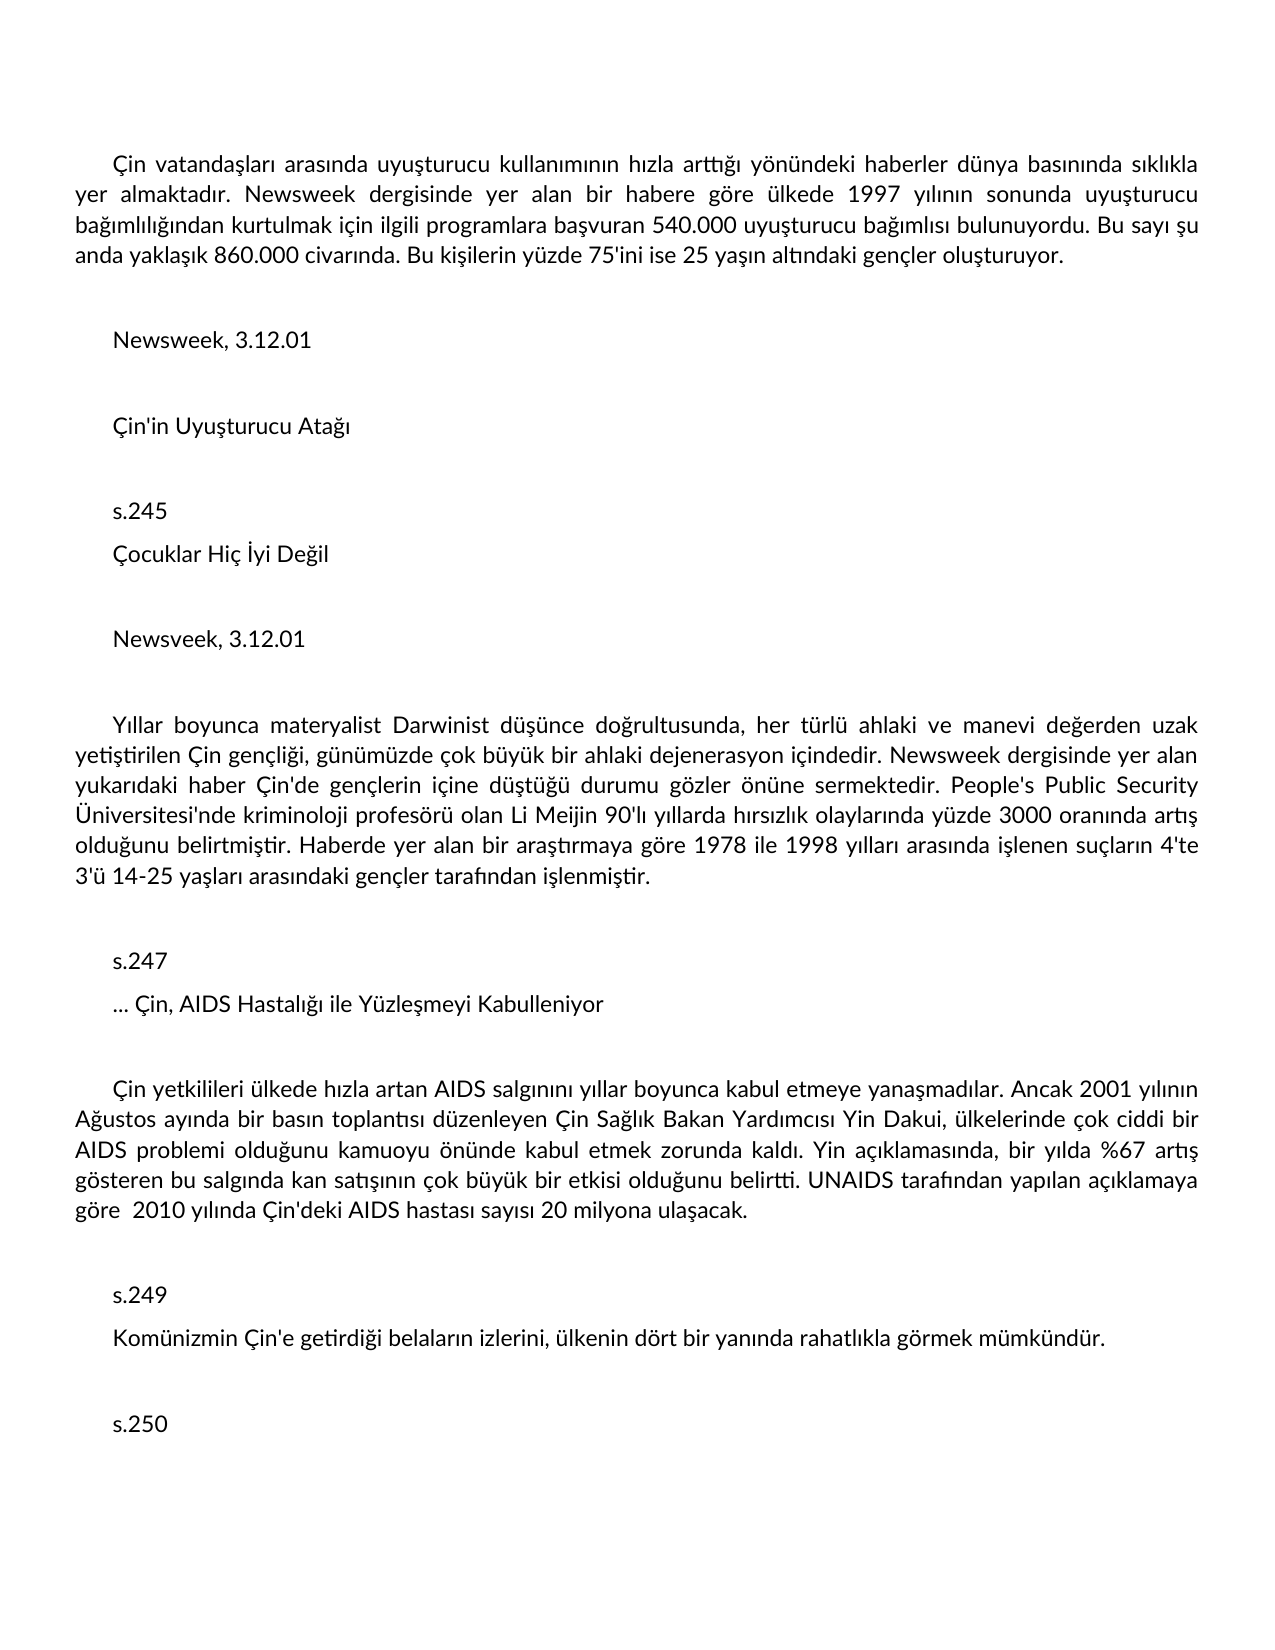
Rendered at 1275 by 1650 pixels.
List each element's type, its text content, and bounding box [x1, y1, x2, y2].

text s.245 [75, 497, 1200, 524]
text Yıllar boyunca materyalist Darwinist düşünce doğrultusunda, her türlü ahlaki ve manevi değerden uzak yetiştirilen Çin gençliği, günümüzde çok büyük bir ahlaki dejenerasyon içindedir. Newsweek dergisinde yer alan yukarıdaki haber Çin'de gençlerin içine düştüğü durumu gözler önüne sermektedir. People's Public Security Üniversitesi'nde kriminoloji profesörü olan Li Meijin 90'lı yıllarda hırsızlık olaylarında yüzde 3000 oranında artış olduğunu belirtmiştir. Haberde yer alan bir araştırmaya göre 1978 ile 1998 yılları arasında işlenen suçların 4'te 3'ü 14-25 yaşları arasındaki gençler tarafından işlenmiştir. [75, 710, 1200, 889]
text s.249 [75, 1281, 1200, 1309]
text Newsveek, 3.12.01 [75, 625, 1200, 652]
text Çin yetkilileri ülkede hızla artan AIDS salgınını yıllar boyunca kabul etmeye yanaşmadılar. Ancak 2001 yılının Ağustos ayında bir basın toplantısı düzenleyen Çin Sağlık Bakan Yardımcısı Yin Dakui, ülkelerinde çok ciddi bir AIDS problemi olduğunu kamuoyu önünde kabul etmek zorunda kaldı. Yin açıklamasında, bir yılda %67 artış gösteren bu salgında kan satışının çok büyük bir etkisi olduğunu belirtti. UNAIDS tarafından yapılan açıklamaya göre 2010 yılında Çin'deki AIDS hastası sayısı 20 milyona ulaşacak. [75, 1075, 1200, 1223]
text s.250 [75, 1409, 1200, 1437]
text Newsweek, 3.12.01 [75, 326, 1200, 353]
text Çin'in Uyuşturucu Atağı [75, 411, 1200, 439]
text Çocuklar Hiç İyi Değil [75, 539, 1200, 567]
text ... Çin, AIDS Hastalığı ile Yüzleşmeyi Kabulleniyor [75, 989, 1200, 1017]
text s.247 [75, 947, 1200, 974]
text Çin vatandaşları arasında uyuşturucu kullanımının hızla arttığı yönündeki haberler dünya basınında sıklıkla yer almaktadır. Newsweek dergisinde yer alan bir habere göre ülkede 1997 yılının sonunda uyuşturucu bağımlılığından kurtulmak için ilgili programlara başvuran 540.000 uyuşturucu bağımlısı bulunuyordu. Bu sayı şu anda yaklaşık 860.000 civarında. Bu kişilerin yüzde 75'ini ise 25 yaşın altındaki gençler oluşturuyor. [75, 150, 1200, 268]
text Komünizmin Çin'e getirdiği belaların izlerini, ülkenin dört bir yanında rahatlıkla görmek mümkündür. [75, 1324, 1200, 1351]
